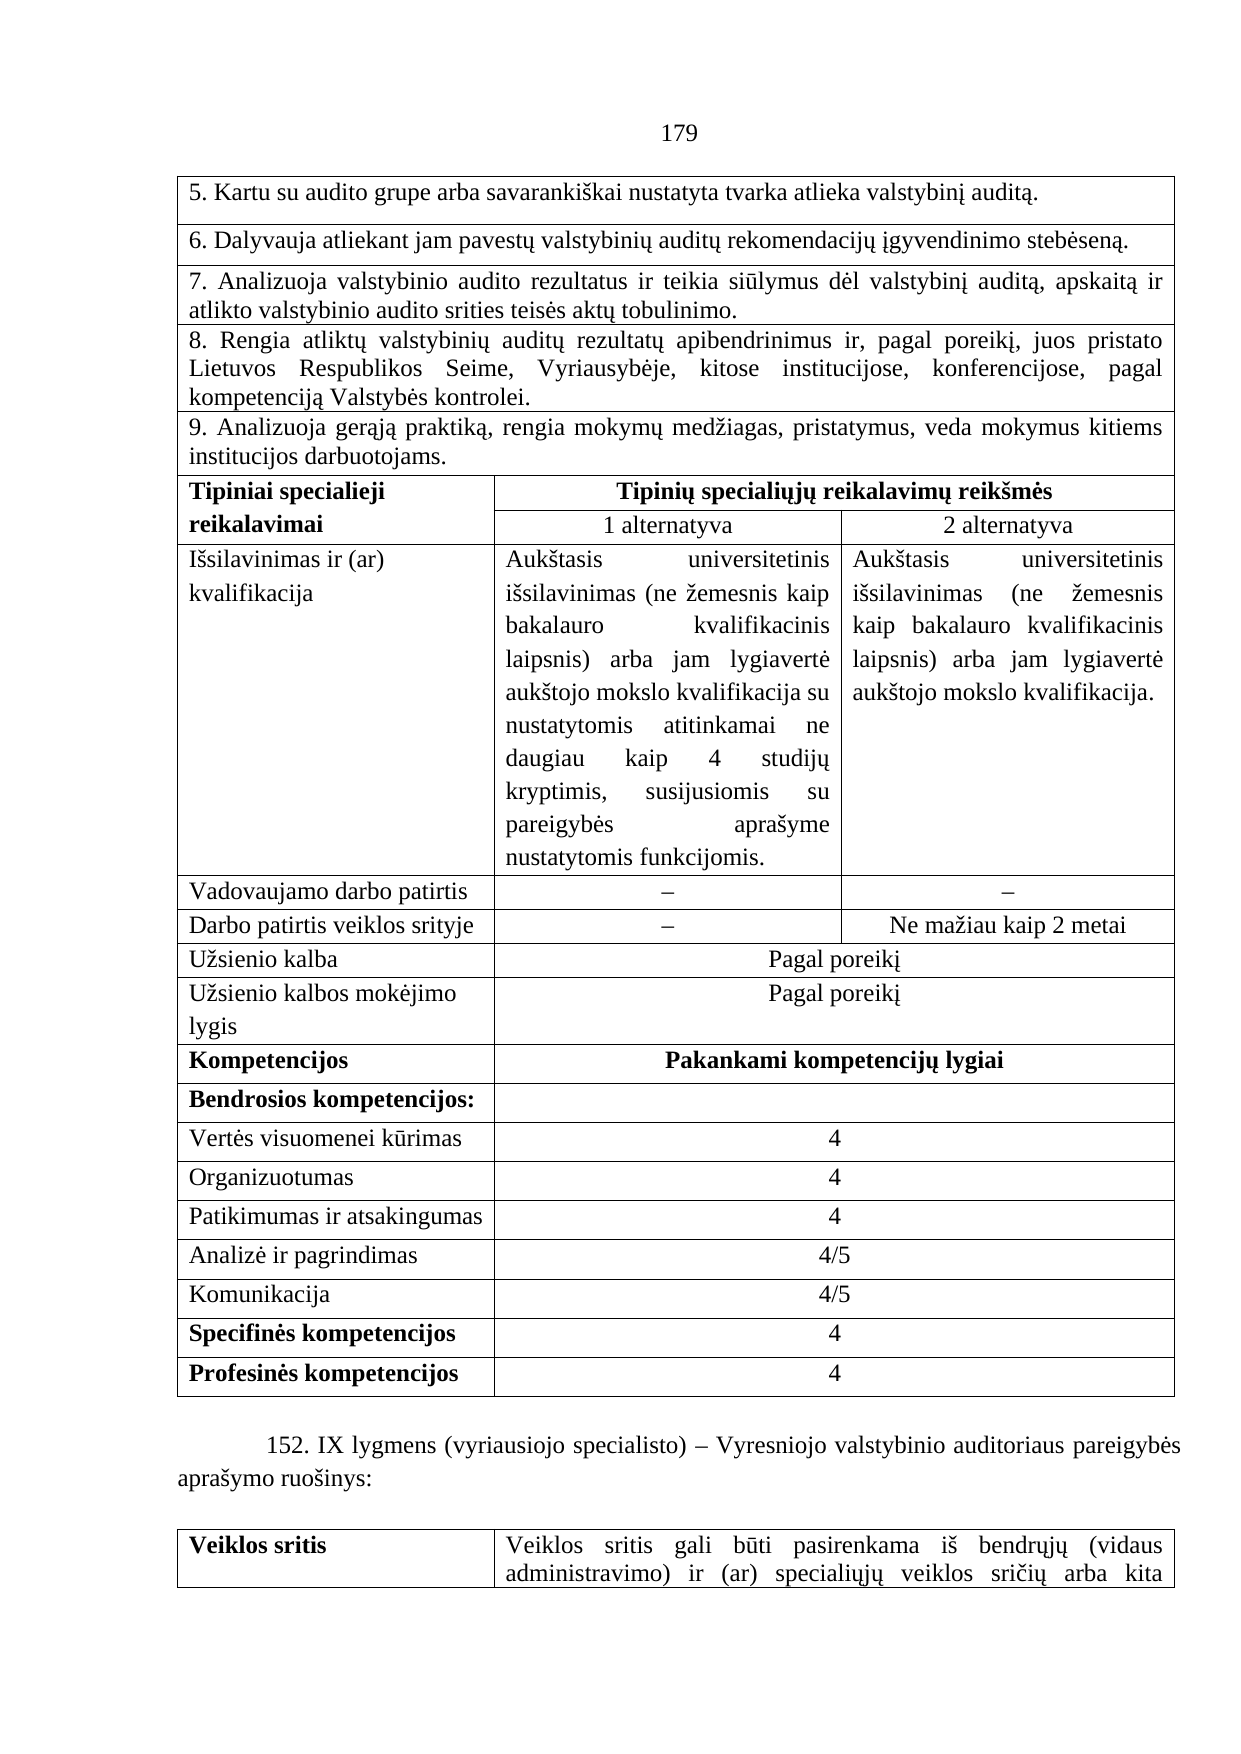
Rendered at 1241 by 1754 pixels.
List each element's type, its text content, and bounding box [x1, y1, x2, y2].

table_cell 4 [495, 1319, 1174, 1357]
table_cell [495, 1084, 1174, 1122]
table_cell Pakankami kompetencijų lygiai [495, 1045, 1174, 1083]
table_cell Užsienio kalba [178, 944, 494, 977]
table_cell Darbo patirtis veiklos srityje [178, 910, 494, 943]
table_cell 9. Analizuoja gerąją praktiką, rengia mokymų medžiagas, pristatymus, veda mokymus kitiems institucijos darbuotojams. [178, 412, 1174, 475]
table_cell 4/5 [495, 1280, 1174, 1317]
table_cell 4 [495, 1123, 1174, 1161]
table_cell 7. Analizuoja valstybinio audito rezultatus ir teikia siūlymus dėl valstybinį auditą, apskaitą ir atlikto valstybinio audito srities teisės aktų tobulinimo. [178, 266, 1174, 324]
table_cell 6. Dalyvauja atliekant jam pavestų valstybinių auditų rekomendacijų įgyvendinimo stebėseną. [178, 225, 1174, 265]
table_cell 2 alternatyva [842, 511, 1174, 543]
table_cell 8. Rengia atliktų valstybinių auditų rezultatų apibendrinimus ir, pagal poreikį, juos pristato Lietuvos Respublikos Seime, Vyriausybėje, kitose institucijose, konferencijose, pagal kompetenciją Valstybės kontrolei. [178, 325, 1174, 411]
table_cell Pagal poreikį [495, 978, 1174, 1044]
table_cell Užsienio kalbos mokėjimo lygis [178, 978, 494, 1044]
table_cell Išsilavinimas ir (ar) kvalifikacija [178, 545, 494, 875]
table_cell Ne mažiau kaip 2 metai [842, 910, 1174, 943]
table_cell 4/5 [495, 1240, 1174, 1278]
table_header Veiklos sritis gali būti pasirenkama iš bendrųjų (vidaus administravimo) ir (ar) specialiųjų veiklos sričių arba kita [495, 1530, 1174, 1587]
table_cell Organizuotumas [178, 1162, 494, 1200]
table_cell – [495, 876, 841, 909]
table_cell – [495, 910, 841, 943]
table_cell 4 [495, 1358, 1174, 1396]
text 152. IX lygmens (vyriausiojo specialisto) – Vyresniojo valstybinio auditoriaus pareigybės aprašymo ruošinys: [177, 1430, 1181, 1491]
table_cell Tipinių specialiųjų reikalavimų reikšmės [495, 476, 1174, 509]
table_cell Vertės visuomenei kūrimas [178, 1123, 494, 1161]
table_cell Kompetencijos [178, 1045, 494, 1083]
table_cell Bendrosios kompetencijos: [178, 1084, 494, 1122]
table_cell Aukštasis universitetinis išsilavinimas (ne žemesnis kaip bakalauro kvalifikacinis laipsnis) arba jam lygiavertė aukštojo mokslo kvalifikacija. [842, 545, 1174, 875]
table_cell Vadovaujamo darbo patirtis [178, 876, 494, 909]
table_cell Specifinės kompetencijos [178, 1319, 494, 1357]
table_cell – [842, 876, 1174, 909]
table_cell 1 alternatyva [495, 511, 841, 543]
table_cell Pagal poreikį [495, 944, 1174, 977]
table_cell Analizė ir pagrindimas [178, 1240, 494, 1278]
table_cell Profesinės kompetencijos [178, 1358, 494, 1396]
table_header Veiklos sritis [178, 1530, 494, 1587]
table_cell 4 [495, 1201, 1174, 1239]
table_cell 4 [495, 1162, 1174, 1200]
table_cell Komunikacija [178, 1280, 494, 1317]
table_cell 5. Kartu su audito grupe arba savarankiškai nustatyta tvarka atlieka valstybinį auditą. [178, 177, 1174, 224]
table_cell Aukštasis universitetinis išsilavinimas (ne žemesnis kaip bakalauro kvalifikacinis laipsnis) arba jam lygiavertė aukštojo mokslo kvalifikacija su nustatytomis atitinkamai ne daugiau kaip 4 studijų kryptimis, susijusiomis su pareigybės aprašyme nustatytomis funkcijomis. [495, 545, 841, 875]
table_cell Patikimumas ir atsakingumas [178, 1201, 494, 1239]
table_cell Tipiniai specialieji reikalavimai [178, 476, 494, 543]
